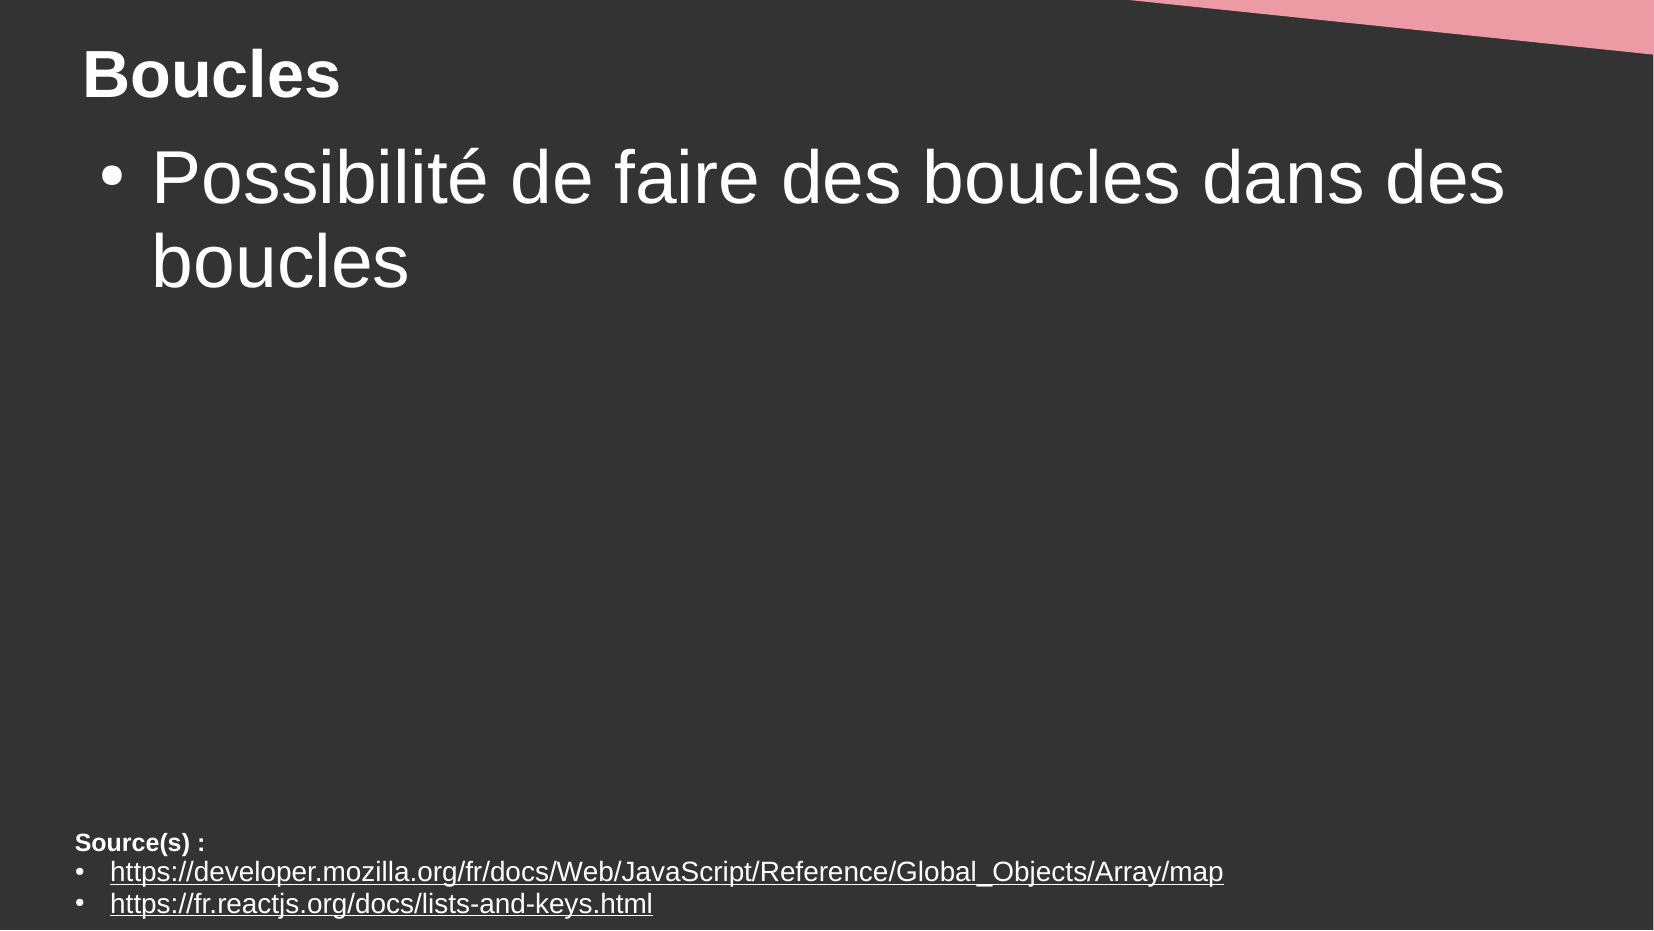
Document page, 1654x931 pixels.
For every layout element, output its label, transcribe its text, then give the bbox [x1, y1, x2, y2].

text_box [1129, 0, 1654, 55]
title Boucles [82, 37, 1571, 114]
list Possibilité de faire des boucles dans des boucles [80, 135, 1619, 331]
text_box Source(s) : https://developer.mozilla.org/fr/docs/Web/JavaScript/Reference/Global_Objects/Array/map https://fr.reactjs.org/docs/lists-and-keys.html [59, 821, 1546, 927]
